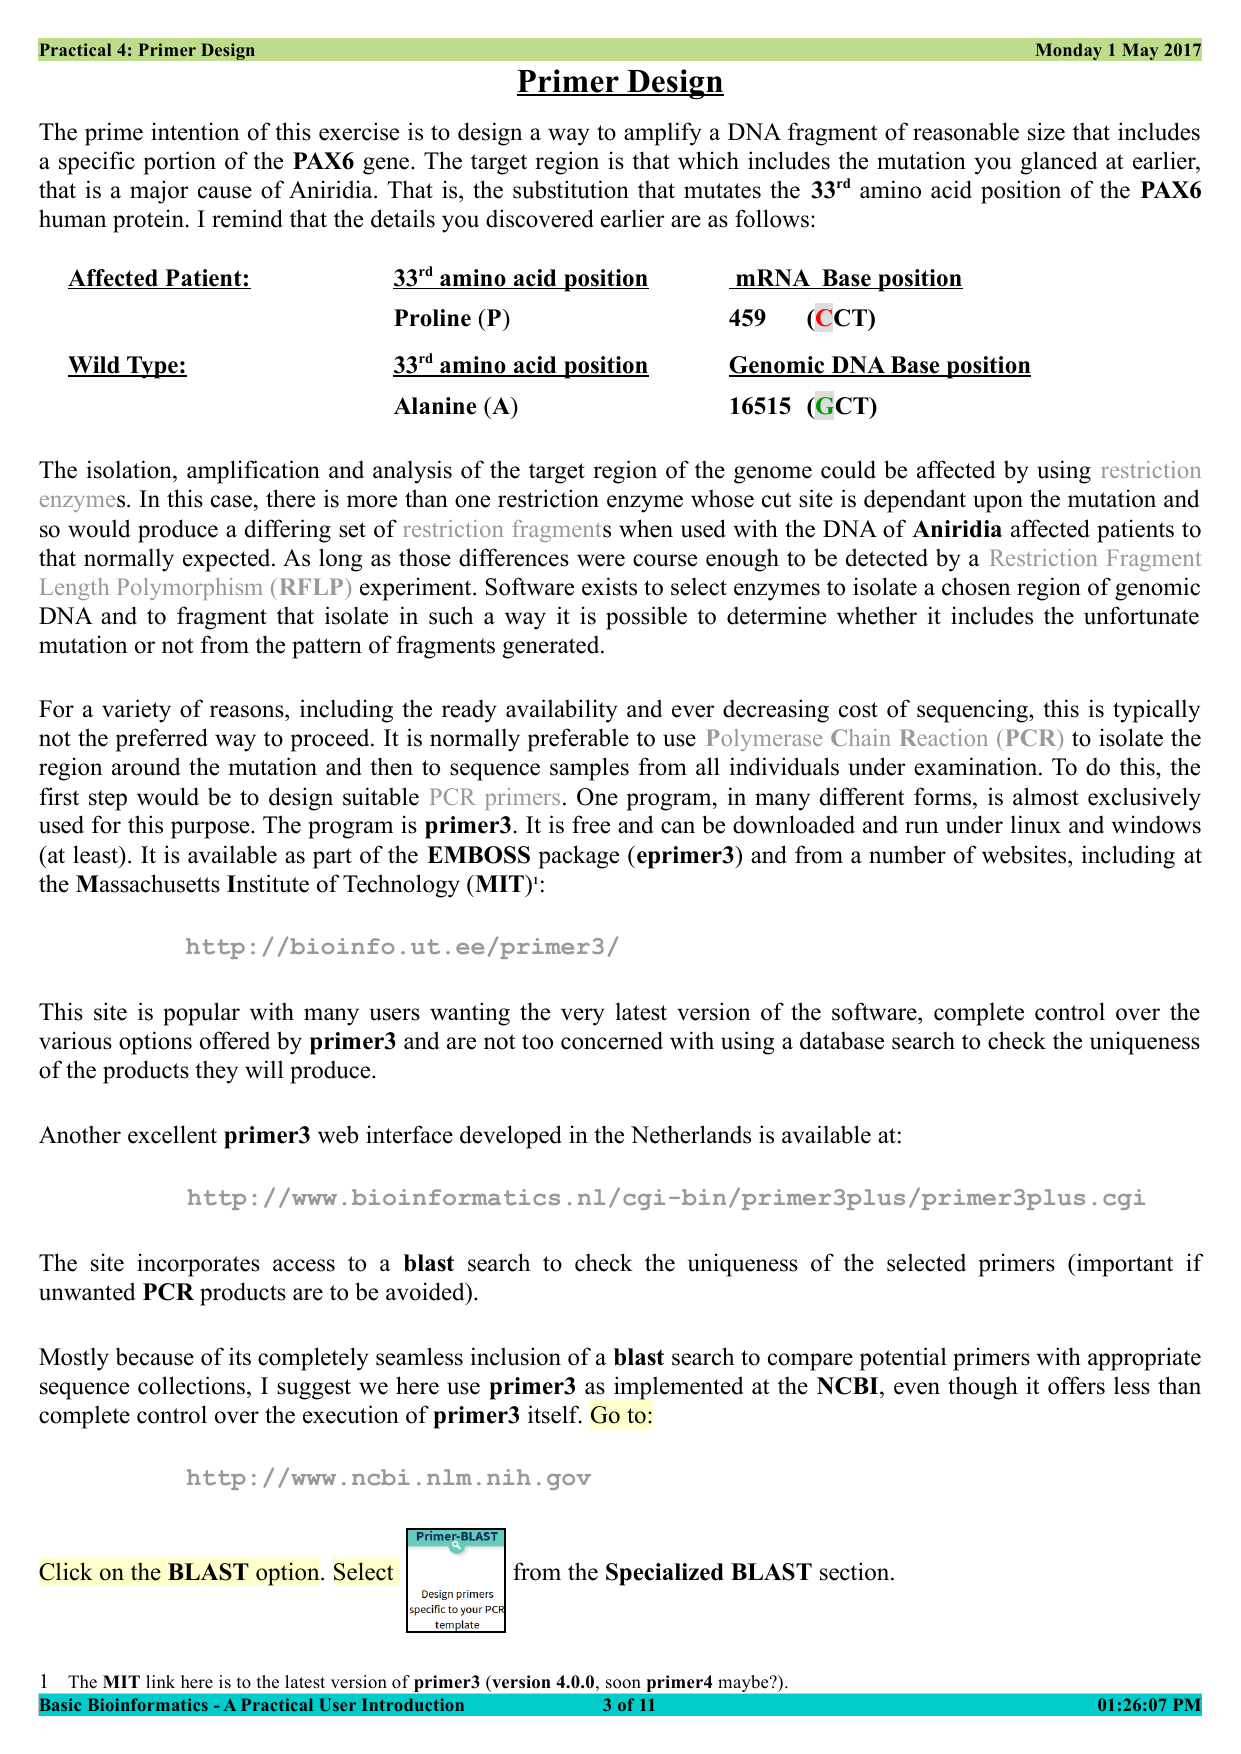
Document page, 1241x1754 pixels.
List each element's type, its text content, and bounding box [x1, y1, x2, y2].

text The prime intention of this exercise is to design a way to amplify a DNA fragment of reasonable size that includes a specific portion of the PAX6 gene. The target region is that which includes the mutation you glanced at earlier, that is a major cause of Aniridia. That is, the substitution that mutates the 33rd amino acid position of the PAX6 human protein. I remind that the details you discovered earlier are as follows: [38, 117, 1202, 233]
text http://www.bioinformatics.nl/cgi-bin/primer3plus/primer3plus.cgi [38, 1184, 1202, 1213]
text Another excellent primer3 web interface developed in the Netherlands is available at: [38, 1119, 1202, 1149]
text Primer Design [38, 61, 1202, 99]
text Proline (P) 459 (CCT) [68, 303, 1202, 332]
text Affected Patient: 33rd amino acid position mRNA Base position [68, 262, 1202, 291]
text The site incorporates access to a blast search to check the uniqueness of the selected primers (important if unwanted PCR products are to be avoided). [38, 1248, 1202, 1306]
text Click on the BLAST option. Select [38, 1528, 406, 1633]
text The isolation, amplification and analysis of the target region of the genome could be affected by using restriction enzymes. In this case, there is more than one restriction enzyme whose cut site is dependant upon the mutation and so would produce a differing set of restriction fragments when used with the DNA of Aniridia affected patients to that normally expected. As long as those differences were course enough to be detected by a Restriction Fragment Length Polymorphism (RFLP) experiment. Software exists to select enzymes to isolate a chosen region of genomic DNA and to fragment that isolate in such a way it is possible to determine whether it includes the unfortunate mutation or not from the pattern of fragments generated. [38, 455, 1202, 659]
text This site is popular with many users wanting the very latest version of the software, complete control over the various options offered by primer3 and are not too concerned with using a database search to check the uniqueness of the products they will produce. [38, 997, 1202, 1084]
text from the Specialized BLAST section. [506, 1528, 1202, 1633]
picture [408, 1530, 504, 1631]
text http://bioinfo.ut.ee/primer3/ [38, 933, 1202, 962]
text For a variety of reasons, including the ready availability and ever decreasing cost of sequencing, this is typically not the preferred way to proceed. It is normally preferable to use Polymerase Chain Reaction (PCR) to isolate the region around the mutation and then to sequence samples from all individuals under examination. To do this, the first step would be to design suitable PCR primers. One program, in many different forms, is almost exclusively used for this purpose. The program is primer3. It is free and can be downloaded and run under linux and windows (at least). It is available as part of the EMBOSS package (eprimer3) and from a number of websites, including at the Massachusetts Institute of Technology (MIT): [38, 694, 1202, 898]
text Mostly because of its completely seamless inclusion of a blast search to compare potential primers with appropriate sequence collections, I suggest we here use primer3 as implemented at the NCBI, even though it offers less than complete control over the execution of primer3 itself. Go to: [38, 1342, 1202, 1429]
text The MIT link here is to the latest version of primer3 (version 4.0.0, soon primer4 maybe?). [38, 1669, 1202, 1693]
text Alanine (A) 16515 (GCT) [68, 391, 1202, 420]
text http://www.ncbi.nlm.nih.gov [38, 1464, 1202, 1493]
text Wild Type: 33rd amino acid position Genomic DNA Base position [68, 350, 1202, 379]
